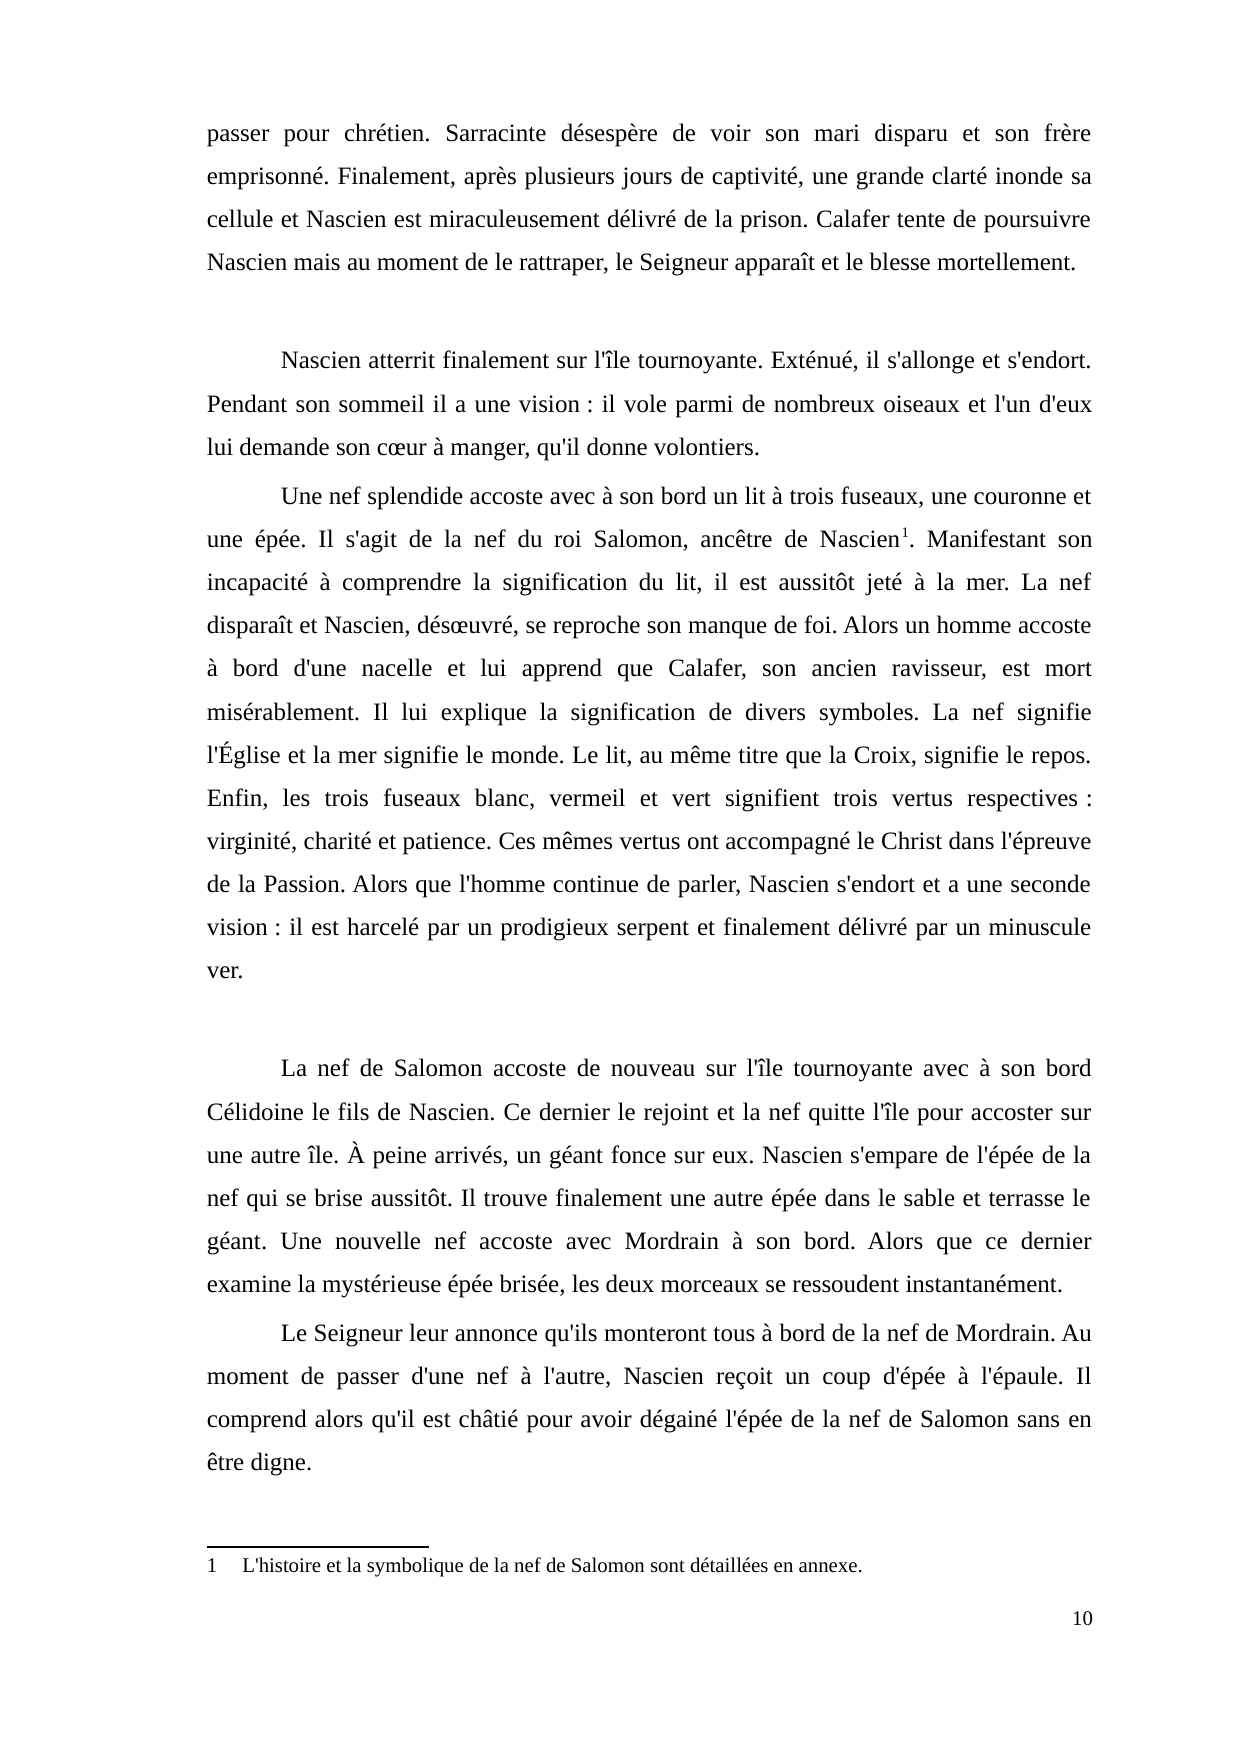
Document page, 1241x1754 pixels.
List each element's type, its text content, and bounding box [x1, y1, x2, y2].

text passer pour chrétien. Sarracinte désespère de voir son mari disparu et son frère emprisonné. Finalement, après plusieurs jours de captivité, une grande clarté inonde sa cellule et Nascien est miraculeusement délivré de la prison. Calafer tente de poursuivre Nascien mais au moment de le rattraper, le Seigneur apparaît et le blesse mortellement. [207, 118, 1093, 276]
text L'histoire et la symbolique de la nef de Salomon sont détaillées en annexe. [207, 1553, 1093, 1577]
text La nef de Salomon accoste de nouveau sur l'île tournoyante avec à son bord Célidoine le fils de Nascien. Ce dernier le rejoint et la nef quitte l'île pour accoster sur une autre île. À peine arrivés, un géant fonce sur eux. Nascien s'empare de l'épée de la nef qui se brise aussitôt. Il trouve finalement une autre épée dans le sable et terrasse le géant. Une nouvelle nef accoste avec Mordrain à son bord. Alors que ce dernier examine la mystérieuse épée brisée, les deux morceaux se ressoudent instantanément. [207, 1053, 1093, 1298]
text Une nef splendide accoste avec à son bord un lit à trois fuseaux, une couronne et une épée. Il s'agit de la nef du roi Salomon, ancêtre de Nascien. Manifestant son incapacité à comprendre la signification du lit, il est aussitôt jeté à la mer. La nef disparaît et Nascien, désœuvré, se reproche son manque de foi. Alors un homme accoste à bord d'une nacelle et lui apprend que Calafer, son ancien ravisseur, est mort misérablement. Il lui explique la signification de divers symboles. La nef signifie l'Église et la mer signifie le monde. Le lit, au même titre que la Croix, signifie le repos. Enfin, les trois fuseaux blanc, vermeil et vert signifient trois vertus respectives : virginité, charité et patience. Ces mêmes vertus ont accompagné le Christ dans l'épreuve de la Passion. Alors que l'homme continue de parler, Nascien s'endort et a une seconde vision : il est harcelé par un prodigieux serpent et finalement délivré par un minuscule ver. [207, 481, 1093, 984]
text Nascien atterrit finalement sur l'île tournoyante. Exténué, il s'allonge et s'endort. Pendant son sommeil il a une vision : il vole parmi de nombreux oiseaux et l'un d'eux lui demande son cœur à manger, qu'il donne volontiers. [207, 346, 1093, 461]
text Le Seigneur leur annonce qu'ils monteront tous à bord de la nef de Mordrain. Au moment de passer d'une nef à l'autre, Nascien reçoit un coup d'épée à l'épaule. Il comprend alors qu'il est châtié pour avoir dégainé l'épée de la nef de Salomon sans en être digne. [207, 1318, 1093, 1476]
